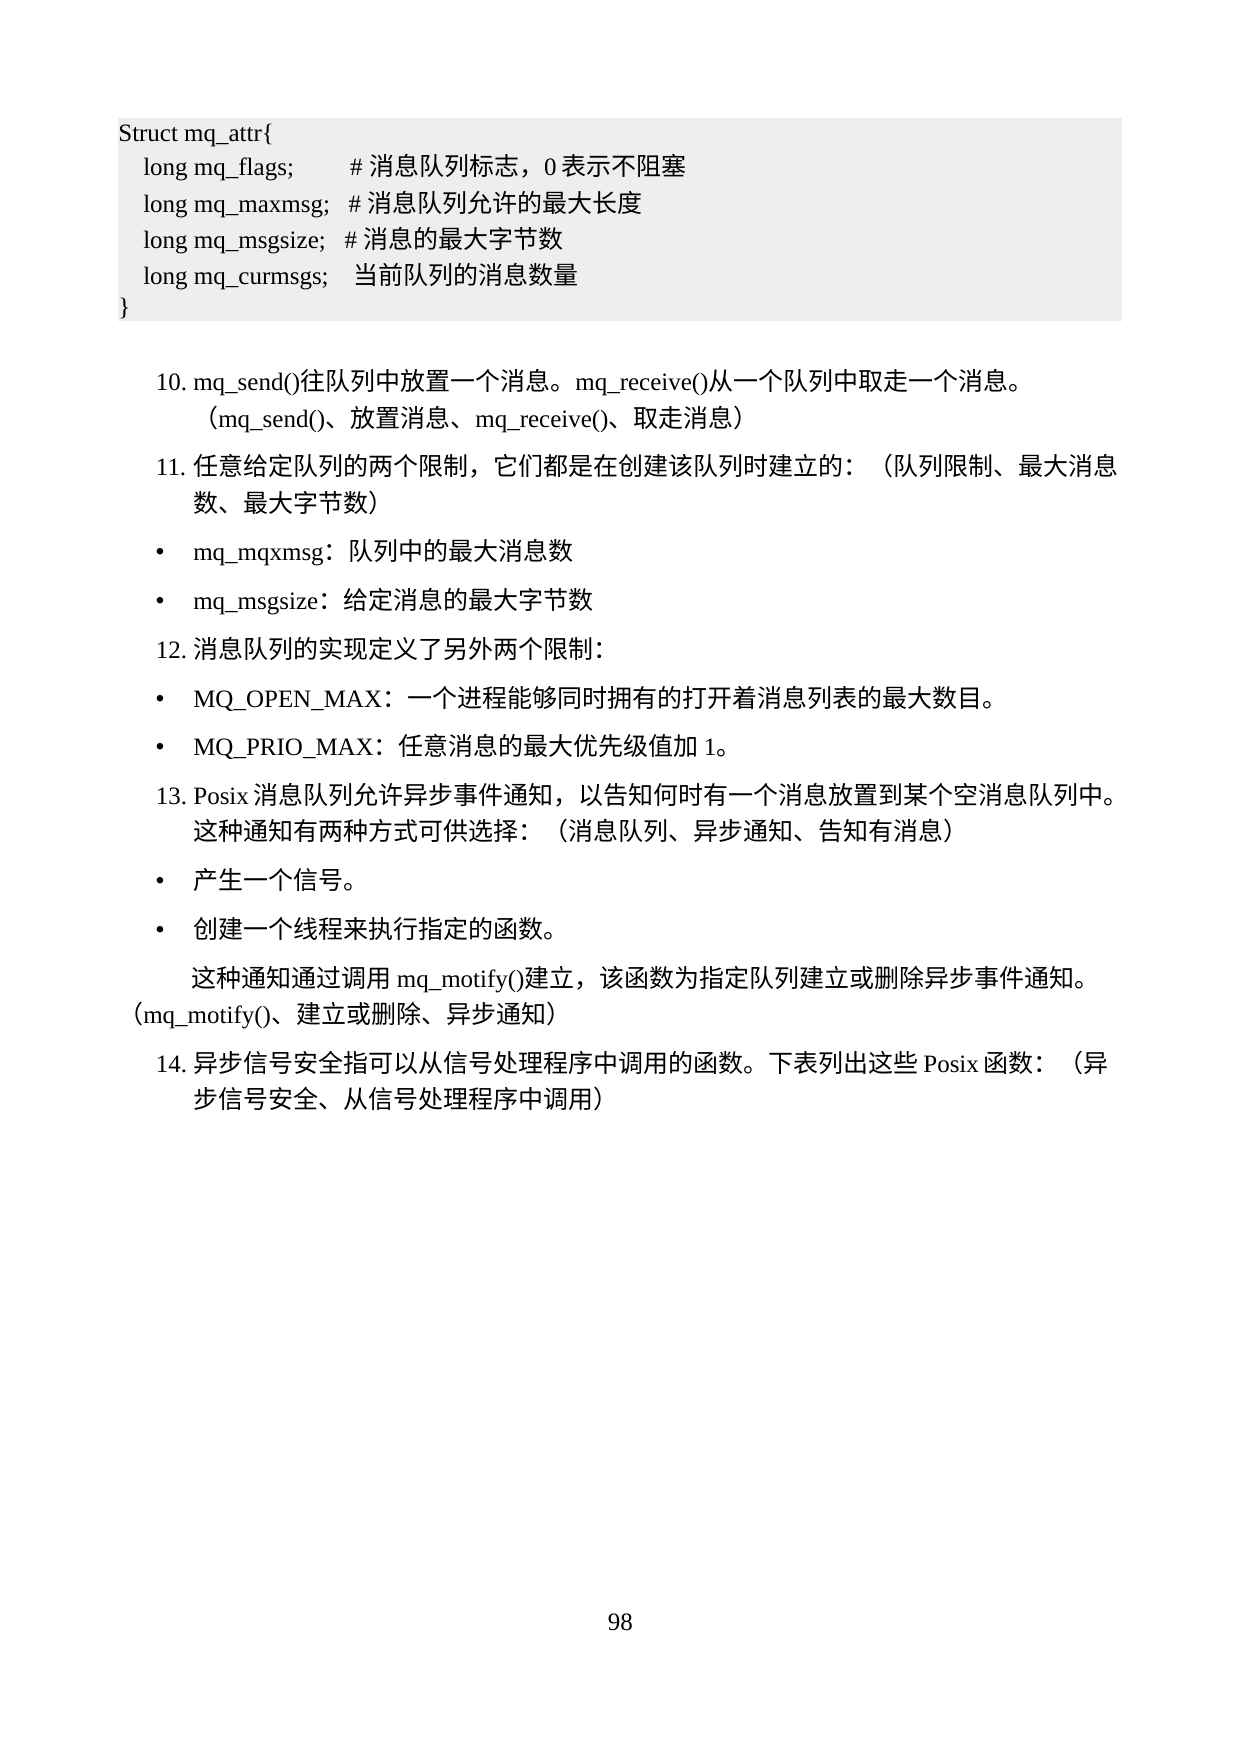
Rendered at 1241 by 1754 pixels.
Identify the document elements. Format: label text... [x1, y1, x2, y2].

list 任意给定队列的两个限制，它们都是在创建该队列时建立的：（队列限制、最大消息数、最大字节数） [156, 447, 1122, 519]
list 消息队列的实现定义了另外两个限制： [156, 629, 1122, 666]
table_header Struct mq_attr{ long mq_flags; # 消息队列标志，0表示不阻塞 long mq_maxmsg; # 消息队列允许的最大长度 long mq_msgsize; # 消息的最大字节数 long mq_curmsgs; 当前队列的消息数量 } [118, 118, 1122, 321]
text 这种通知通过调用mq_motify()建立，该函数为指定队列建立或删除异步事件通知。（mq_motify()、建立或删除、异步通知） [118, 958, 1122, 1031]
list mq_send()往队列中放置一个消息。mq_receive()从一个队列中取走一个消息。（mq_send()、放置消息、mq_receive()、取走消息） [156, 362, 1122, 434]
list 异步信号安全指可以从信号处理程序中调用的函数。下表列出这些Posix函数：（异步信号安全、从信号处理程序中调用） [156, 1043, 1122, 1116]
list 产生一个信号。 [156, 861, 1122, 897]
list mq_mqxmsg：队列中的最大消息数 [156, 532, 1122, 568]
list 创建一个线程来执行指定的函数。 [156, 909, 1122, 946]
list MQ_OPEN_MAX：一个进程能够同时拥有的打开着消息列表的最大数目。 [156, 678, 1122, 714]
list Posix消息队列允许异步事件通知，以告知何时有一个消息放置到某个空消息队列中。这种通知有两种方式可供选择：（消息队列、异步通知、告知有消息） [156, 776, 1122, 848]
list MQ_PRIO_MAX：任意消息的最大优先级值加1。 [156, 727, 1122, 763]
list mq_msgsize：给定消息的最大字节数 [156, 581, 1122, 617]
